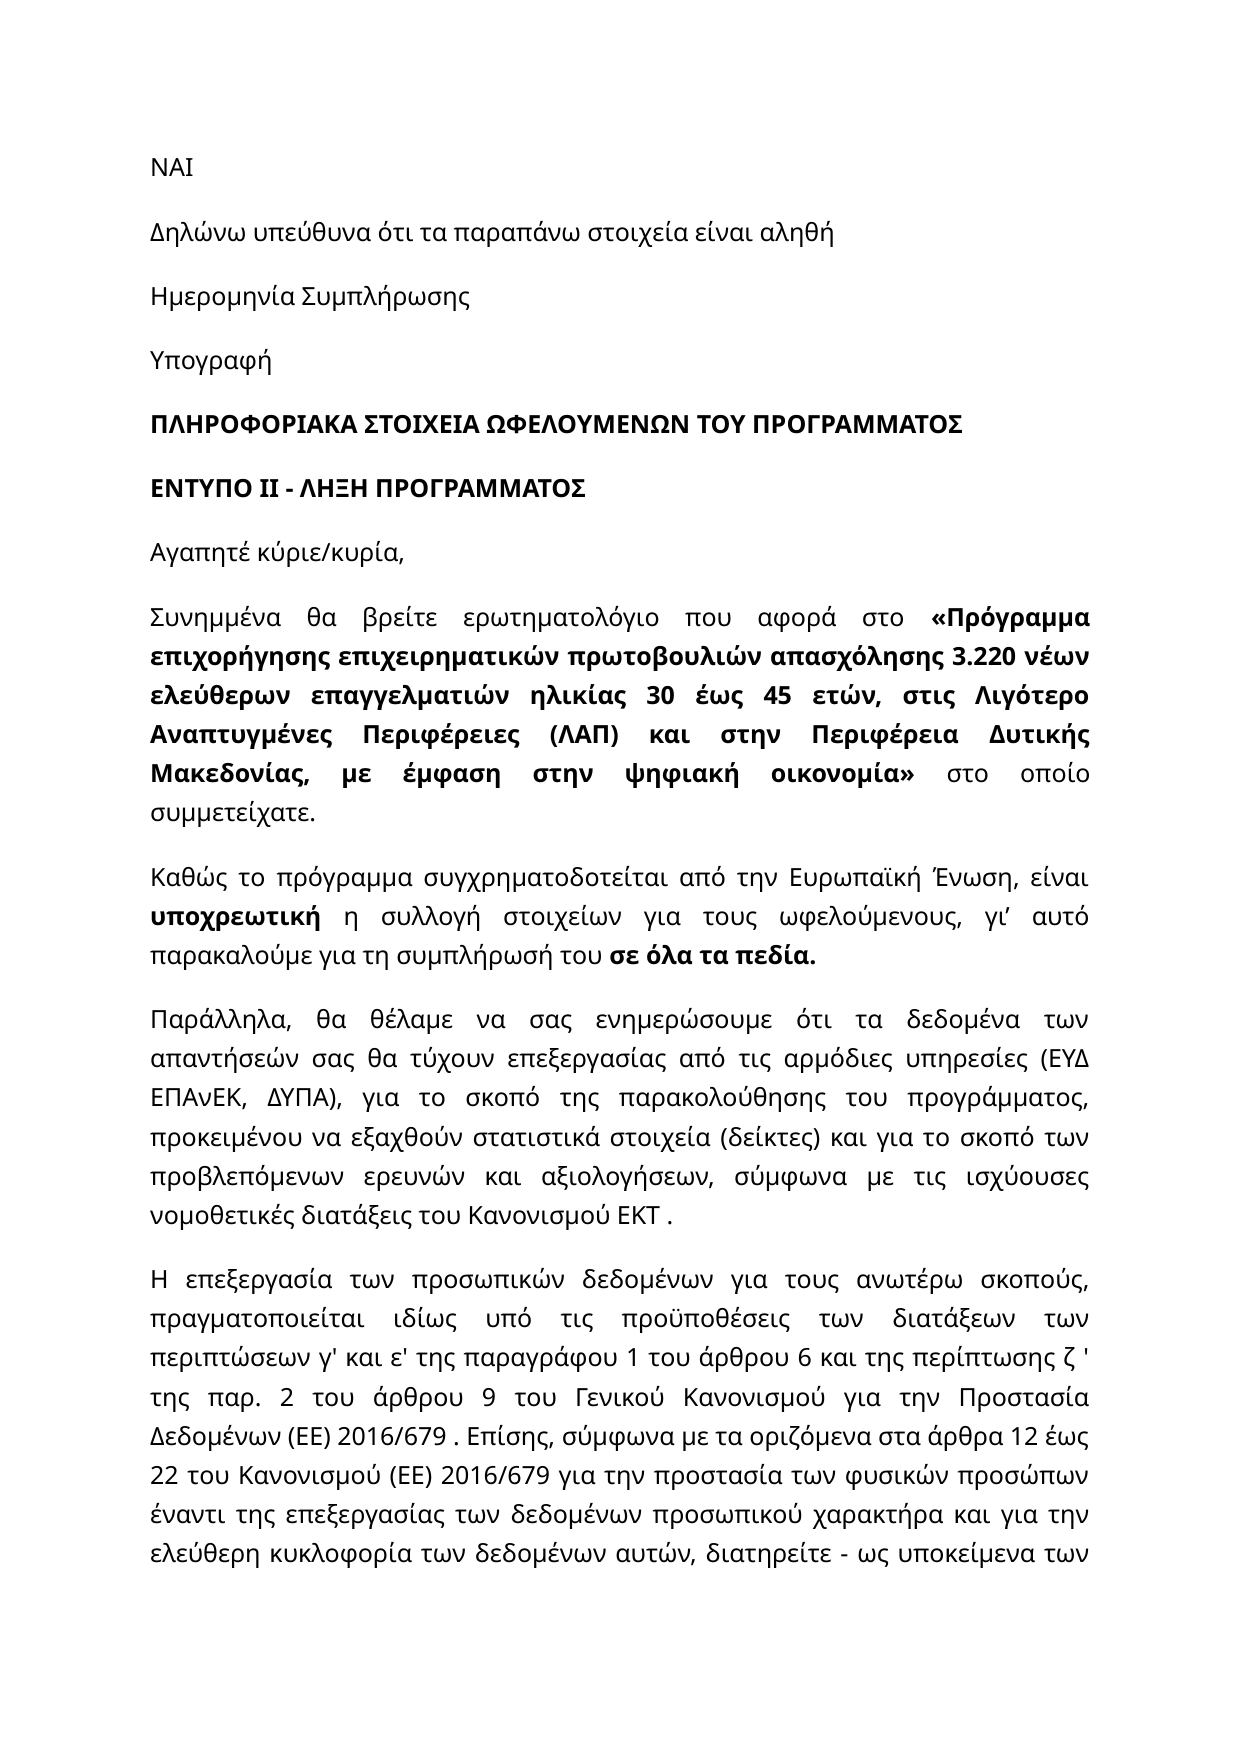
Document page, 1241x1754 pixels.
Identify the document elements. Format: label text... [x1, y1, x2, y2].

text ΕΝΤΥΠΟ II - ΛΗΞΗ ΠΡΟΓΡΑΜΜΑΤΟΣ [150, 471, 1090, 505]
text ΠΛΗΡΟΦΟΡΙΑΚΑ ΣΤΟΙΧΕΙΑ ΩΦΕΛΟΥΜΕΝΩΝ ΤΟΥ ΠΡΟΓΡΑΜΜΑΤΟΣ [150, 407, 1090, 441]
text Υπογραφή [150, 342, 1090, 377]
text Παράλληλα, θα θέλαμε να σας ενημερώσουμε ότι τα δεδομένα των απαντήσεών σας θα τύχουν επεξεργασίας από τις αρμόδιες υπηρεσίες (ΕΥΔ ΕΠΑνΕΚ, ΔΥΠΑ), για το σκοπό της παρακολούθησης του προγράμματος, προκειμένου να εξαχθούν στατιστικά στοιχεία (δείκτες) και για το σκοπό των προβλεπόμενων ερευνών και αξιολογήσεων, σύμφωνα με τις ισχύουσες νομοθετικές διατάξεις του Κανονισμού ΕΚΤ . [150, 1002, 1090, 1232]
text NAI [150, 150, 1090, 184]
text Δηλώνω υπεύθυνα ότι τα παραπάνω στοιχεία είναι αληθή [150, 214, 1090, 248]
text Η επεξεργασία των προσωπικών δεδομένων για τους ανωτέρω σκοπούς, πραγματοποιείται ιδίως υπό τις προϋποθέσεις των διατάξεων των περιπτώσεων γ' και ε' της παραγράφου 1 του άρθρου 6 και της περίπτωσης ζ ' της παρ. 2 του άρθρου 9 του Γενικού Κανονισμού για την Προστασία Δεδομένων (ΕΕ) 2016/679 . Επίσης, σύμφωνα με τα οριζόμενα στα άρθρα 12 έως 22 του Κανονισμού (ΕΕ) 2016/679 για την προστασία των φυσικών προσώπων έναντι της επεξεργασίας των δεδομένων προσωπικού χαρακτήρα και για την ελεύθερη κυκλοφορία των δεδομένων αυτών, διατηρείτε - ως υποκείμενα των [150, 1262, 1090, 1570]
text Ημερομηνία Συμπλήρωσης [150, 278, 1090, 312]
text Καθώς το πρόγραμμα συγχρηματοδοτείται από την Ευρωπαϊκή Ένωση, είναι υποχρεωτική η συλλογή στοιχείων για τους ωφελούμενους, γι’ αυτό παρακαλούμε για τη συμπλήρωσή του σε όλα τα πεδία. [150, 859, 1090, 972]
text Συνημμένα θα βρείτε ερωτηματολόγιο που αφορά στο «Πρόγραμμα επιχορήγησης επιχειρηματικών πρωτοβουλιών απασχόλησης 3.220 νέων ελεύθερων επαγγελματιών ηλικίας 30 έως 45 ετών, στις Λιγότερο Αναπτυγμένες Περιφέρειες (ΛΑΠ) και στην Περιφέρεια Δυτικής Μακεδονίας, με έμφαση στην ψηφιακή οικονομία» στο οποίο συμμετείχατε. [150, 599, 1090, 829]
text Αγαπητέ κύριε/κυρία, [150, 535, 1090, 569]
